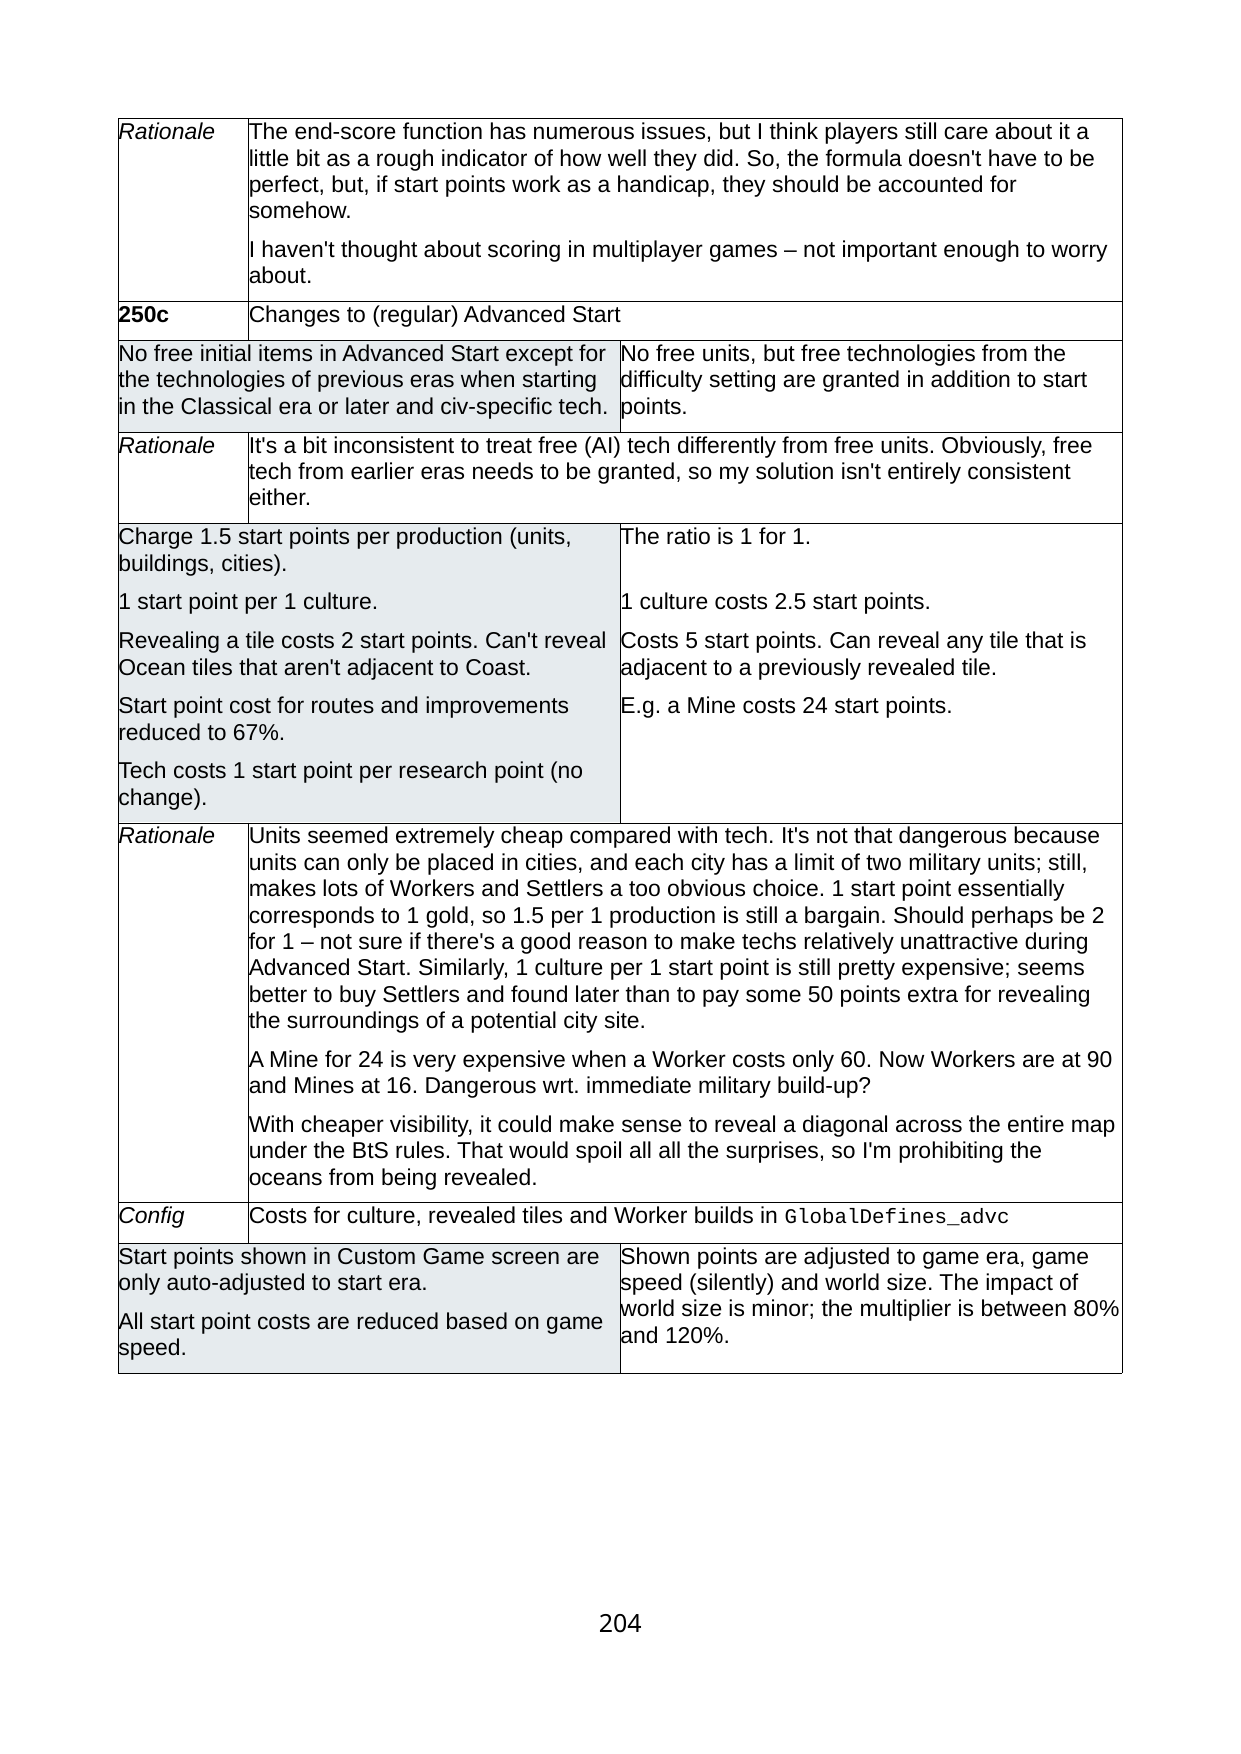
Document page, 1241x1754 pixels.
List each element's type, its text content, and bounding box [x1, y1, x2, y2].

table_cell Units seemed extremely cheap compared with tech. It's not that dangerous because units can only be placed in cities, and each city has a limit of two military units; still, makes lots of Workers and Settlers a too obvious choice. 1 start point essentially corresponds to 1 gold, so 1.5 per 1 production is still a bargain. Should perhaps be 2 for 1 – not sure if there's a good reason to make techs relatively unattractive during Advanced Start. Similarly, 1 culture per 1 start point is still pretty expensive; seems better to buy Settlers and found later than to pay some 50 points extra for revealing the surroundings of a potential city site. A Mine for 24 is very expensive when a Worker costs only 60. Now Workers are at 90 and Mines at 16. Dangerous wrt. immediate military build-up? With cheaper visibility, it could make sense to reveal a diagonal across the entire map under the BtS rules. That would spoil all all the surprises, so I'm prohibiting the oceans from being revealed. [249, 824, 1122, 1202]
table_cell Changes to (regular) Advanced Start [249, 302, 1122, 340]
table_cell Rationale [119, 824, 248, 1202]
table_cell Charge 1.5 start points per production (units, buildings, cities). 1 start point per 1 culture. Revealing a tile costs 2 start points. Can't reveal Ocean tiles that aren't adjacent to Coast. Start point cost for routes and improvements reduced to 67%. Tech costs 1 start point per research point (no change). [119, 524, 620, 822]
table_cell Costs for culture, revealed tiles and Worker builds in GlobalDefines_advc [249, 1203, 1122, 1242]
table_cell Start points shown in Custom Game screen are only auto-adjusted to start era. All start point costs are reduced based on game speed. [119, 1244, 620, 1373]
table_cell Rationale [119, 119, 248, 301]
table_cell No free units, but free technologies from the difficulty setting are granted in addition to start points. [621, 341, 1122, 432]
table_cell 250c [119, 302, 248, 340]
table_cell It's a bit inconsistent to treat free (AI) tech differently from free units. Obviously, free tech from earlier eras needs to be granted, so my solution isn't entirely consistent either. [249, 433, 1122, 523]
table_cell The ratio is 1 for 1. 1 culture costs 2.5 start points. Costs 5 start points. Can reveal any tile that is adjacent to a previously revealed tile. E.g. a Mine costs 24 start points. [621, 524, 1122, 822]
table_cell Rationale [119, 433, 248, 523]
table_cell Config [119, 1203, 248, 1242]
table_cell No free initial items in Advanced Start except for the technologies of previous eras when starting in the Classical era or later and civ-specific tech. [119, 341, 620, 432]
table_cell The end-score function has numerous issues, but I think players still care about it a little bit as a rough indicator of how well they did. So, the formula doesn't have to be perfect, but, if start points work as a handicap, they should be accounted for somehow. I haven't thought about scoring in multiplayer games – not important enough to worry about. [249, 119, 1122, 301]
table_cell Shown points are adjusted to game era, game speed (silently) and world size. The impact of world size is minor; the multiplier is between 80% and 120%. [621, 1244, 1122, 1373]
